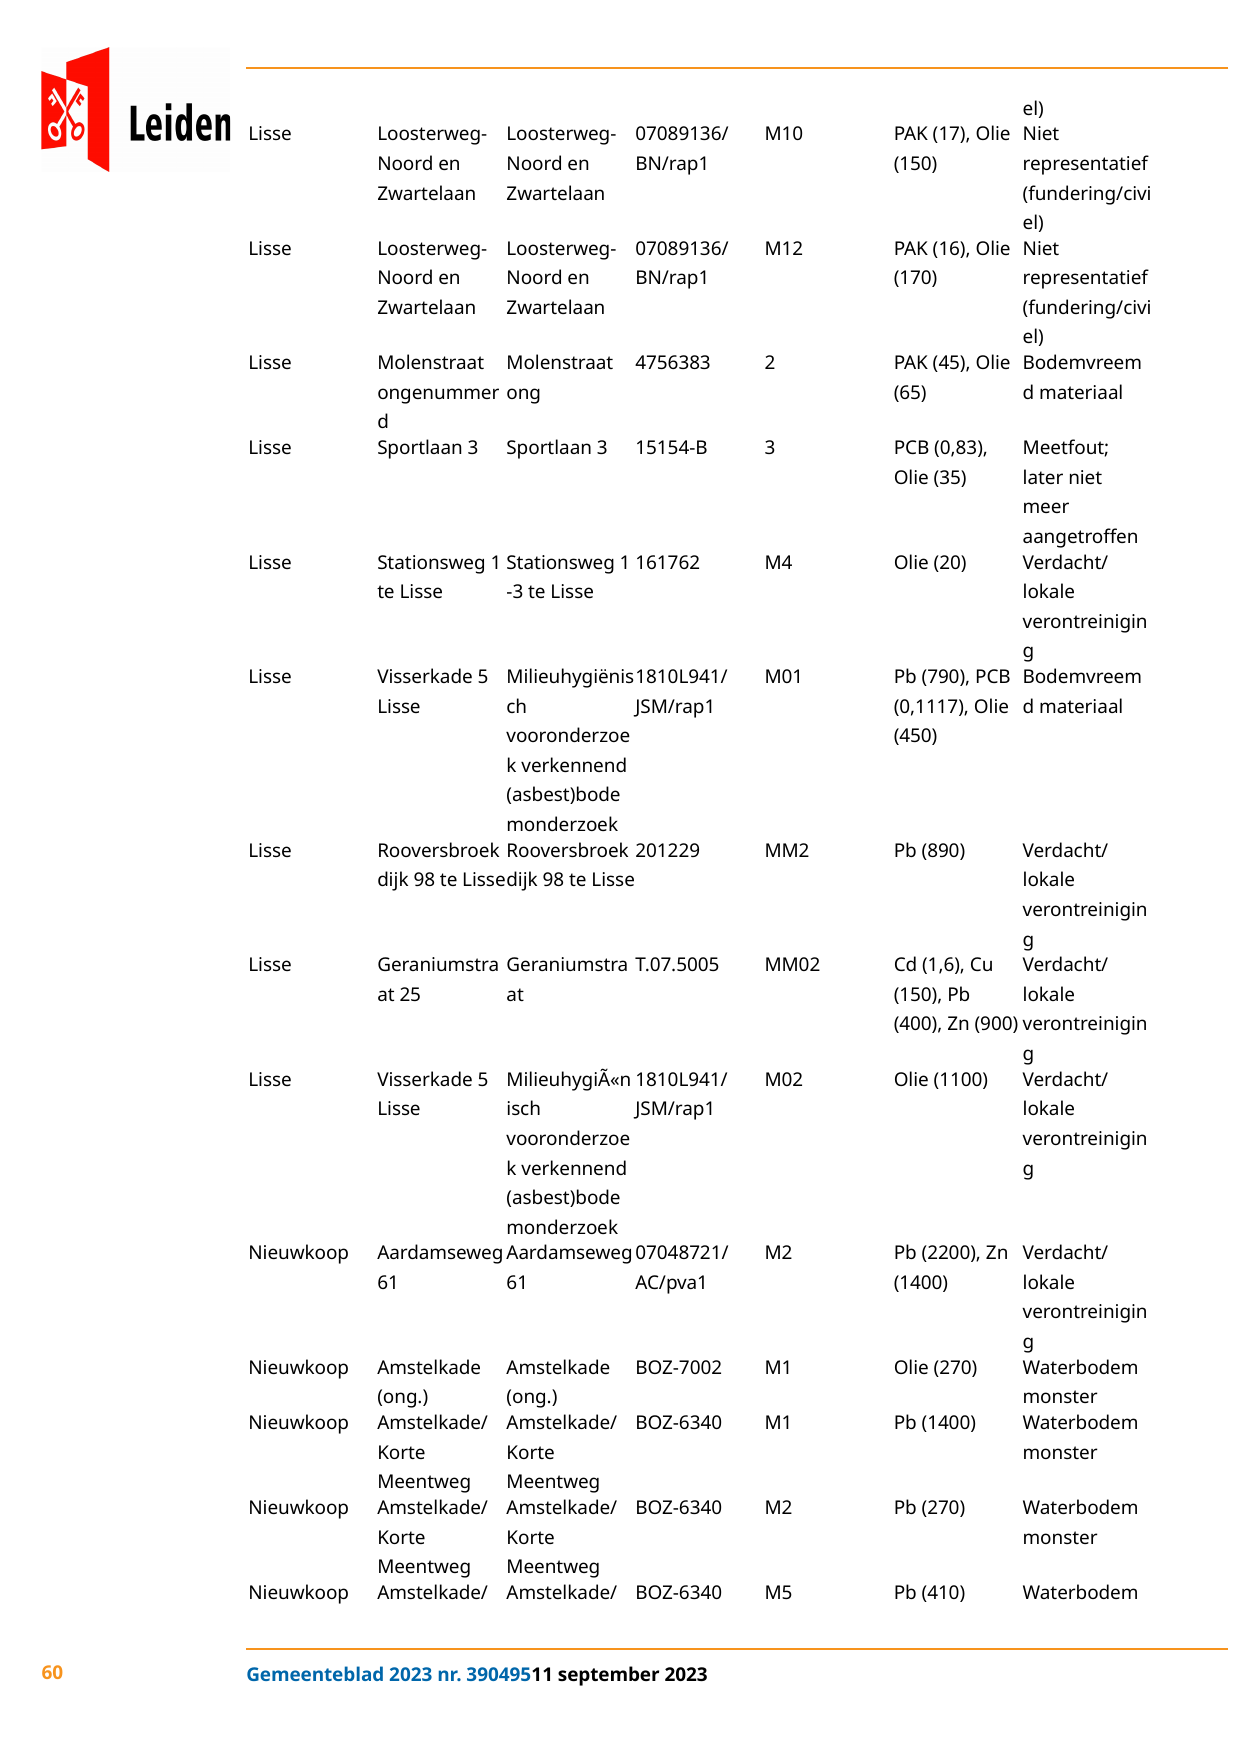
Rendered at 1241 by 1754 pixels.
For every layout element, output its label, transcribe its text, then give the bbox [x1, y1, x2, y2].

table_cell 07089136/BN/rap1 [635, 235, 764, 349]
table_cell Nieuwkoop [248, 1354, 377, 1409]
table_cell 4756383 [635, 350, 764, 434]
table_cell Stationsweg 1 te Lisse [377, 549, 506, 663]
table_cell MilieuhygiÃ«nisch vooronderzoek verkennend (asbest)bodemonderzoek [506, 1066, 635, 1239]
table_cell Olie (1100) [894, 1066, 1022, 1239]
table_cell [377, 95, 506, 121]
table_cell Waterbodemmonster [1023, 1409, 1152, 1494]
table_cell Lisse [248, 121, 377, 235]
table_cell Pb (2200), Zn (1400) [894, 1240, 1022, 1354]
table_cell Verdacht/lokale verontreiniging [1023, 837, 1152, 951]
table_cell Pb (270) [894, 1494, 1022, 1579]
table_cell M12 [764, 235, 893, 349]
table_cell Lisse [248, 1066, 377, 1239]
table_cell Niet representatief (fundering/civiel) [1023, 121, 1152, 235]
table_cell BOZ-6340 [635, 1494, 764, 1579]
table_cell Stationsweg 1 -3 te Lisse [506, 549, 635, 663]
table_cell Pb (410) [894, 1579, 1022, 1605]
table_cell Cd (1,6), Cu (150), Pb (400), Zn (900) [894, 951, 1022, 1066]
table_cell Pb (790), PCB (0,1117), Olie (450) [894, 663, 1022, 837]
table_cell Nieuwkoop [248, 1409, 377, 1494]
table_cell el) [1023, 95, 1152, 121]
table_cell Lisse [248, 951, 377, 1066]
table_cell Verdacht/lokale verontreiniging [1023, 549, 1152, 663]
table_cell Waterbodemmonster [1023, 1354, 1152, 1409]
table_cell Molenstraat ongenummerd [377, 350, 506, 434]
table_cell [506, 95, 635, 121]
table_cell Verdacht/lokale verontreiniging [1023, 1240, 1152, 1354]
table_cell Bodemvreemd materiaal [1023, 663, 1152, 837]
table_cell PAK (17), Olie (150) [894, 121, 1022, 235]
table_cell PAK (16), Olie (170) [894, 235, 1022, 349]
table_cell Lisse [248, 434, 377, 549]
table_cell Nieuwkoop [248, 1240, 377, 1354]
table_cell Rooversbroekdijk 98 te Lisse [506, 837, 635, 951]
table_cell 07048721/AC/pva1 [635, 1240, 764, 1354]
table_cell 161762 [635, 549, 764, 663]
table_cell Sportlaan 3 [377, 434, 506, 549]
table_cell Loosterweg-Noord en Zwartelaan [377, 235, 506, 349]
table_cell Lisse [248, 235, 377, 349]
table_cell Pb (890) [894, 837, 1022, 951]
table_cell Visserkade 5 Lisse [377, 663, 506, 837]
table_cell Sportlaan 3 [506, 434, 635, 549]
table_cell Verdacht/lokale verontreiniging [1023, 951, 1152, 1066]
table_cell M1 [764, 1354, 893, 1409]
table_cell Meetfout; later niet meer aangetroffen [1023, 434, 1152, 549]
table_cell Olie (20) [894, 549, 1022, 663]
table_cell Amstelkade/Korte Meentweg [377, 1409, 506, 1494]
table_cell Amstelkade/Korte Meentweg [506, 1494, 635, 1579]
table_cell Lisse [248, 549, 377, 663]
table_cell Waterbodemmonster [1023, 1494, 1152, 1579]
table_cell M10 [764, 121, 893, 235]
table_cell M1 [764, 1409, 893, 1494]
table_cell Bodemvreemd materiaal [1023, 350, 1152, 434]
table_cell Niet representatief (fundering/civiel) [1023, 235, 1152, 349]
table_cell PCB (0,83), Olie (35) [894, 434, 1022, 549]
table_cell Nieuwkoop [248, 1494, 377, 1579]
table_cell MM02 [764, 951, 893, 1066]
picture [41, 47, 231, 172]
table_cell Milieuhygiënisch vooronderzoek verkennend (asbest)bodemonderzoek [506, 663, 635, 837]
table_cell 201229 [635, 837, 764, 951]
table_cell Lisse [248, 663, 377, 837]
table_cell [635, 95, 764, 121]
table_cell Amstelkade/Korte Meentweg [506, 1409, 635, 1494]
table_cell 1810L941/JSM/rap1 [635, 1066, 764, 1239]
table_cell M4 [764, 549, 893, 663]
table_cell M02 [764, 1066, 893, 1239]
table_cell Loosterweg-Noord en Zwartelaan [377, 121, 506, 235]
table_cell Lisse [248, 350, 377, 434]
table_cell Loosterweg-Noord en Zwartelaan [506, 235, 635, 349]
table_cell [248, 95, 377, 121]
table_cell [894, 95, 1022, 121]
table_cell Rooversbroekdijk 98 te Lisse [377, 837, 506, 951]
table_cell 07089136/BN/rap1 [635, 121, 764, 235]
table_cell Visserkade 5 Lisse [377, 1066, 506, 1239]
table_cell Lisse [248, 837, 377, 951]
table_cell Verdacht/lokale verontreiniging [1023, 1066, 1152, 1239]
table_cell Amstelkade/Korte Meentweg [377, 1494, 506, 1579]
table_cell Olie (270) [894, 1354, 1022, 1409]
table_cell M2 [764, 1240, 893, 1354]
table_cell M01 [764, 663, 893, 837]
table_cell MM2 [764, 837, 893, 951]
table_cell BOZ-7002 [635, 1354, 764, 1409]
table_cell PAK (45), Olie (65) [894, 350, 1022, 434]
table_cell [764, 95, 893, 121]
table_cell T.07.5005 [635, 951, 764, 1066]
table_cell BOZ-6340 [635, 1409, 764, 1494]
table_cell Aardamseweg 61 [506, 1240, 635, 1354]
table_cell Aardamseweg 61 [377, 1240, 506, 1354]
table_cell Waterbodem [1023, 1579, 1152, 1605]
table_cell Amstelkade (ong.) [377, 1354, 506, 1409]
table_cell Amstelkade/ [377, 1579, 506, 1605]
table_cell 15154-B [635, 434, 764, 549]
table_cell Amstelkade/ [506, 1579, 635, 1605]
table_cell 2 [764, 350, 893, 434]
table_cell Geraniumstraat [506, 951, 635, 1066]
table_cell 1810L941/JSM/rap1 [635, 663, 764, 837]
table_cell M5 [764, 1579, 893, 1605]
table_cell Loosterweg-Noord en Zwartelaan [506, 121, 635, 235]
table_cell Molenstraat ong [506, 350, 635, 434]
table_cell BOZ-6340 [635, 1579, 764, 1605]
table_cell Pb (1400) [894, 1409, 1022, 1494]
table_cell Nieuwkoop [248, 1579, 377, 1605]
table_cell M2 [764, 1494, 893, 1579]
table_cell 3 [764, 434, 893, 549]
table_cell Geraniumstraat 25 [377, 951, 506, 1066]
table_cell Amstelkade (ong.) [506, 1354, 635, 1409]
